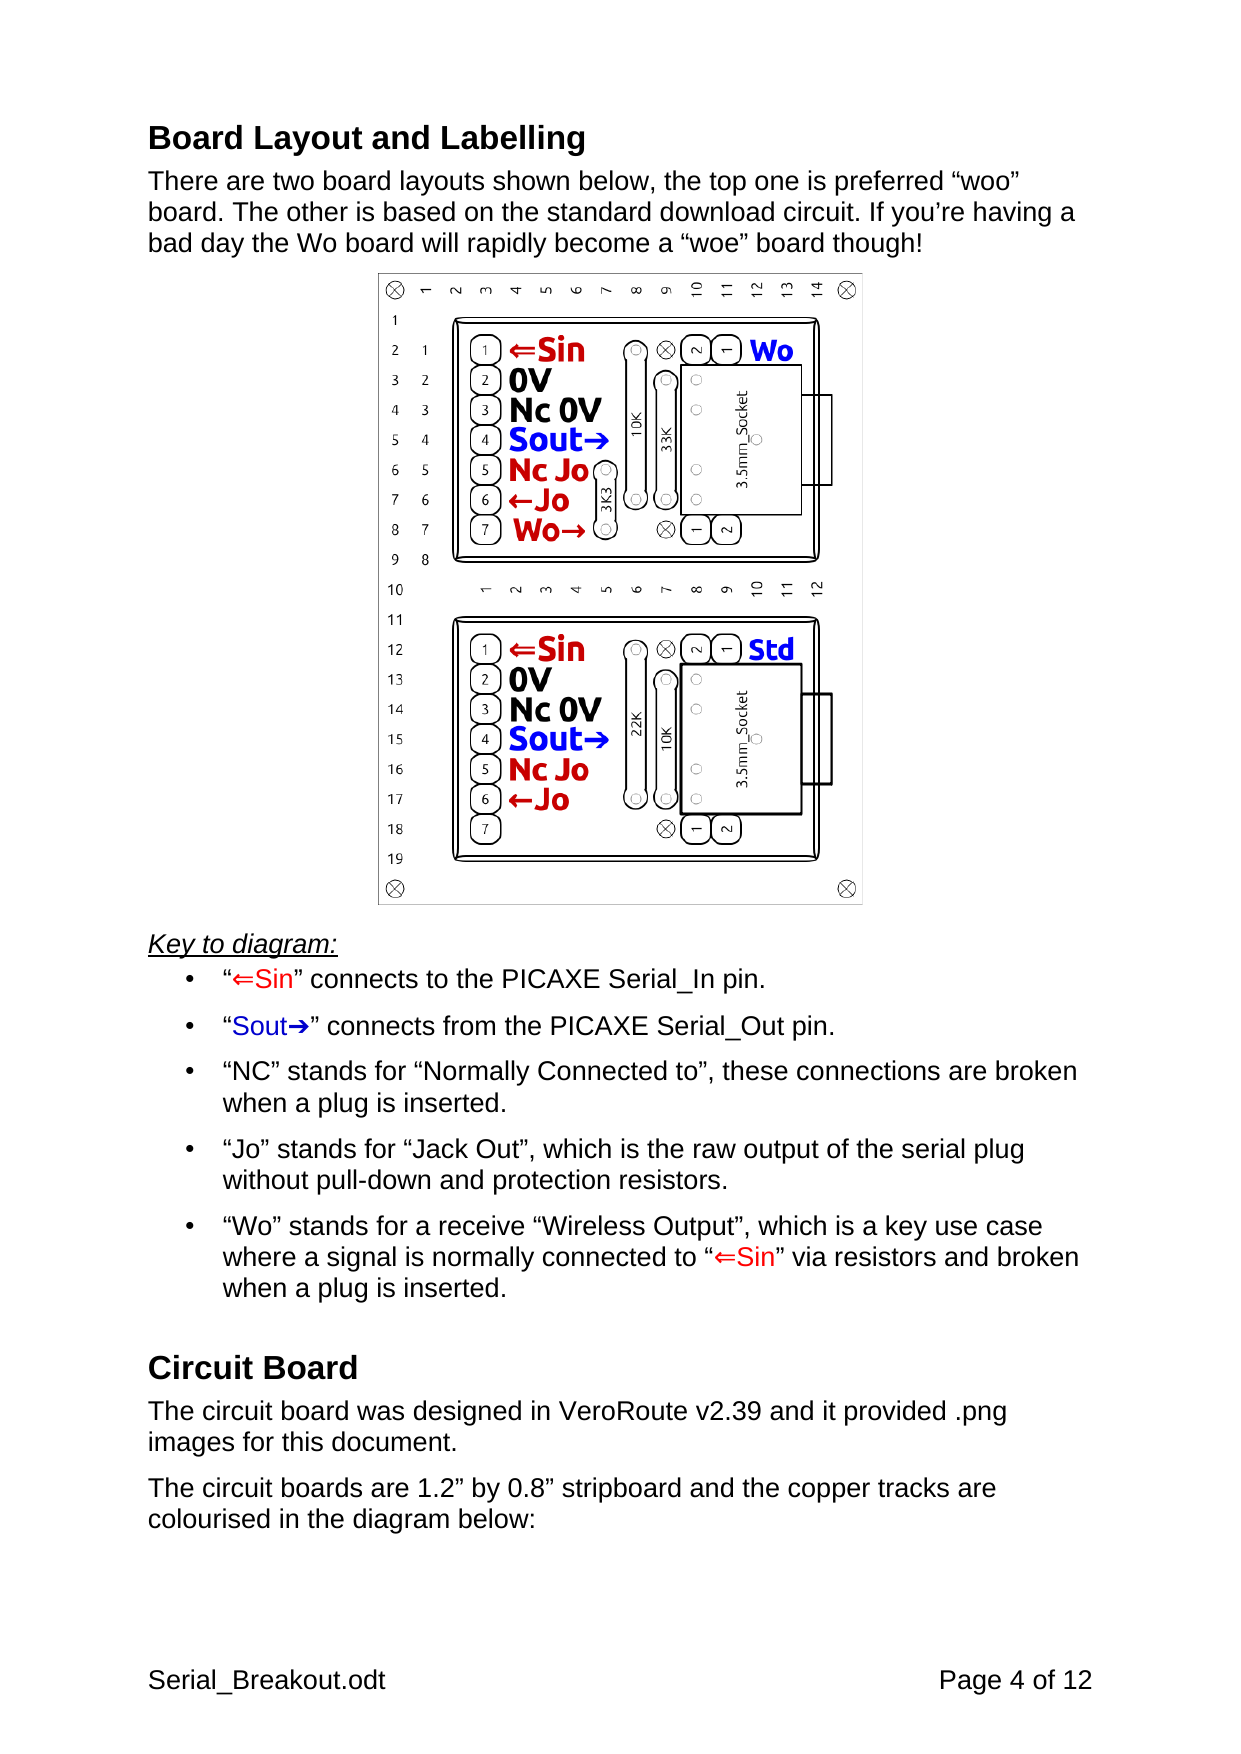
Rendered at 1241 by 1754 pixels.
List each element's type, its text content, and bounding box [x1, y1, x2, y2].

list “Sout➔” connects from the PICAXE Serial_Out pin. [185, 1009, 1093, 1041]
list “Jo” stands for “Jack Out”, which is the raw output of the serial plug without pull-down and protection resistors. [185, 1133, 1093, 1195]
subtitle Board Layout and Labelling [148, 118, 1093, 157]
text The circuit boards are 1.2” by 0.8” stripboard and the copper tracks are colourised in the diagram below: [148, 1472, 1093, 1534]
text There are two board layouts shown below, the top one is preferred “woo” board. The other is based on the standard download circuit. If you’re having a bad day the Wo board will rapidly become a “woe” board though! [148, 165, 1093, 259]
text The circuit board was designed in VeroRoute v2.39 and it provided .png images for this document. [148, 1395, 1093, 1457]
list “⇐Sin” connects to the PICAXE Serial_In pin. [185, 963, 1093, 995]
picture [378, 273, 863, 905]
subtitle Circuit Board [148, 1348, 1093, 1386]
list “NC” stands for “Normally Connected to”, these connections are broken when a plug is inserted. [185, 1055, 1093, 1118]
list “Wo” stands for a receive “Wireless Output”, which is a key use case where a signal is normally connected to “⇐Sin” via resistors and broken when a plug is inserted. [185, 1210, 1093, 1304]
subtitle Key to diagram: [148, 928, 1093, 959]
